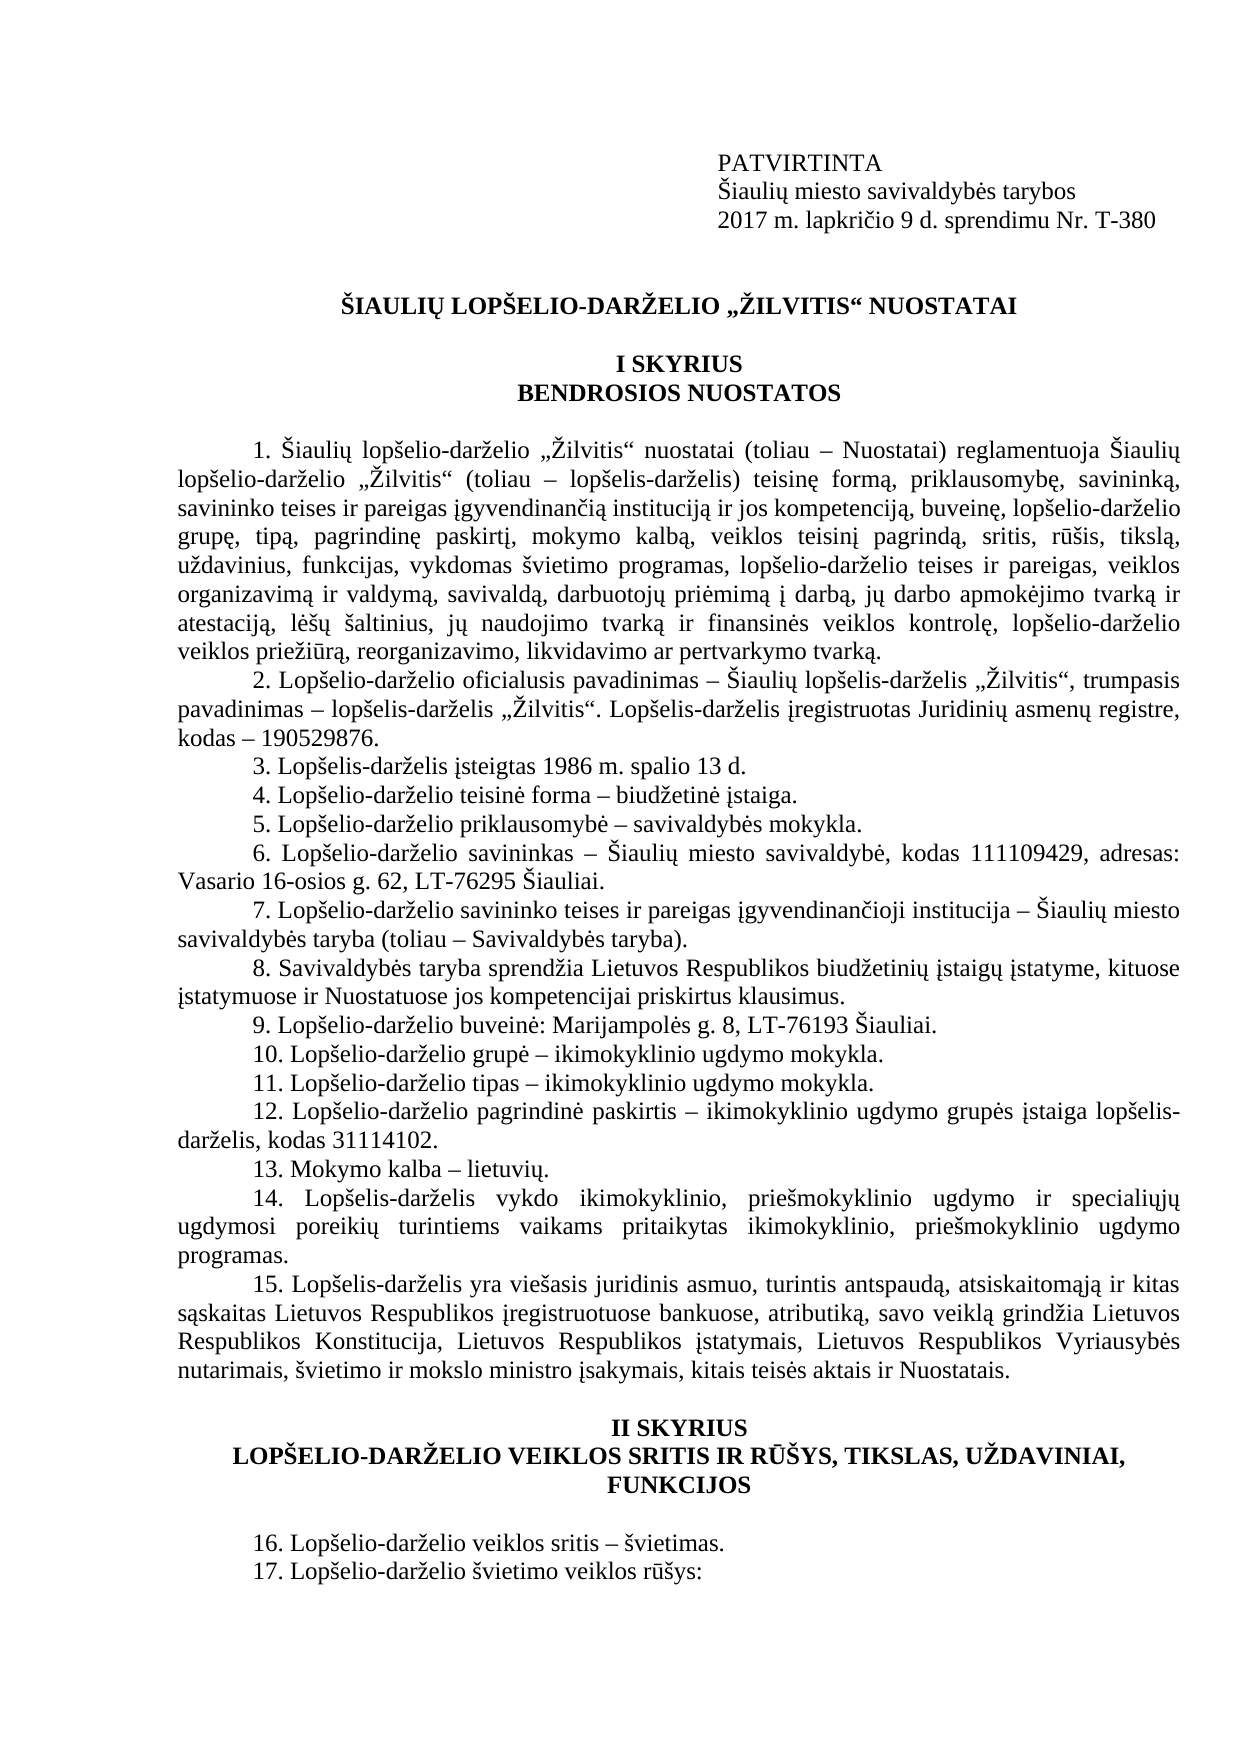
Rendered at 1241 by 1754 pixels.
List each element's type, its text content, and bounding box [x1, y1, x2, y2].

text 14. Lopšelis-darželis vykdo ikimokyklinio, priešmokyklinio ugdymo ir specialiųjų ugdymosi poreikių turintiems vaikams pritaikytas ikimokyklinio, priešmokyklinio ugdymo programas. [177, 1183, 1181, 1269]
text 10. Lopšelio-darželio grupė – ikimokyklinio ugdymo mokykla. [177, 1039, 1181, 1068]
text 13. Mokymo kalba – lietuvių. [177, 1154, 1181, 1183]
text 11. Lopšelio-darželio tipas – ikimokyklinio ugdymo mokykla. [177, 1068, 1181, 1096]
text 2017 m. lapkričio 9 d. sprendimu Nr. T-380 [582, 205, 1181, 234]
text 12. Lopšelio-darželio pagrindinė paskirtis – ikimokyklinio ugdymo grupės įstaiga lopšelis-darželis, kodas 31114102. [177, 1096, 1181, 1154]
text 7. Lopšelio-darželio savininko teises ir pareigas įgyvendinančioji institucija – Šiaulių miesto savivaldybės taryba (toliau – Savivaldybės taryba). [177, 895, 1181, 953]
text BENDROSIOS NUOSTATOS [177, 378, 1181, 406]
text 9. Lopšelio-darželio buveinė: Marijampolės g. 8, LT-76193 Šiauliai. [177, 1010, 1181, 1039]
text I SKYRIUS [177, 349, 1181, 378]
text 16. Lopšelio-darželio veiklos sritis – švietimas. [177, 1528, 1181, 1556]
text 15. Lopšelis-darželis yra viešasis juridinis asmuo, turintis antspaudą, atsiskaitomąją ir kitas sąskaitas Lietuvos Respublikos įregistruotuose bankuose, atributiką, savo veiklą grindžia Lietuvos Respublikos Konstitucija, Lietuvos Respublikos įstatymais, Lietuvos Respublikos Vyriausybės nutarimais, švietimo ir mokslo ministro įsakymais, kitais teisės aktais ir Nuostatais. [177, 1269, 1181, 1384]
text ŠIAULIŲ LOPŠELIO-DARŽELIO „ŽILVITIS“ NUOSTATAI [177, 291, 1181, 320]
text 6. Lopšelio-darželio savininkas – Šiaulių miesto savivaldybė, kodas 111109429, adresas: Vasario 16-osios g. 62, LT-76295 Šiauliai. [177, 838, 1181, 895]
text II SKYRIUS [177, 1413, 1181, 1441]
text 1. Šiaulių lopšelio-darželio „Žilvitis“ nuostatai (toliau – Nuostatai) reglamentuoja Šiaulių lopšelio-darželio „Žilvitis“ (toliau – lopšelis-darželis) teisinę formą, priklausomybę, savininką, savininko teises ir pareigas įgyvendinančią instituciją ir jos kompetenciją, buveinę, lopšelio-darželio grupę, tipą, pagrindinę paskirtį, mokymo kalbą, veiklos teisinį pagrindą, sritis, rūšis, tikslą, uždavinius, funkcijas, vykdomas švietimo programas, lopšelio-darželio teises ir pareigas, veiklos organizavimą ir valdymą, savivaldą, darbuotojų priėmimą į darbą, jų darbo apmokėjimo tvarką ir atestaciją, lėšų šaltinius, jų naudojimo tvarką ir finansinės veiklos kontrolę, lopšelio-darželio veiklos priežiūrą, reorganizavimo, likvidavimo ar pertvarkymo tvarką. [177, 435, 1181, 665]
text 4. Lopšelio-darželio teisinė forma – biudžetinė įstaiga. [177, 780, 1181, 809]
text 3. Lopšelis-darželis įsteigtas 1986 m. spalio 13 d. [177, 751, 1181, 780]
text 2. Lopšelio-darželio oficialusis pavadinimas – Šiaulių lopšelis-darželis „Žilvitis“, trumpasis pavadinimas – lopšelis-darželis „Žilvitis“. Lopšelis-darželis įregistruotas Juridinių asmenų registre, kodas – 190529876. [177, 665, 1181, 751]
text LOPŠELIO-DARŽELIO VEIKLOS SRITIS IR RŪŠYS, TIKSLAS, UŽDAVINIAI, FUNKCIJOS [177, 1441, 1181, 1499]
text 17. Lopšelio-darželio švietimo veiklos rūšys: [177, 1556, 1181, 1585]
text PATVIRTINTA [582, 148, 1181, 176]
text 8. Savivaldybės taryba sprendžia Lietuvos Respublikos biudžetinių įstaigų įstatyme, kituose įstatymuose ir Nuostatuose jos kompetencijai priskirtus klausimus. [177, 953, 1181, 1010]
text 5. Lopšelio-darželio priklausomybė – savivaldybės mokykla. [177, 809, 1181, 838]
text Šiaulių miesto savivaldybės tarybos [582, 176, 1181, 205]
